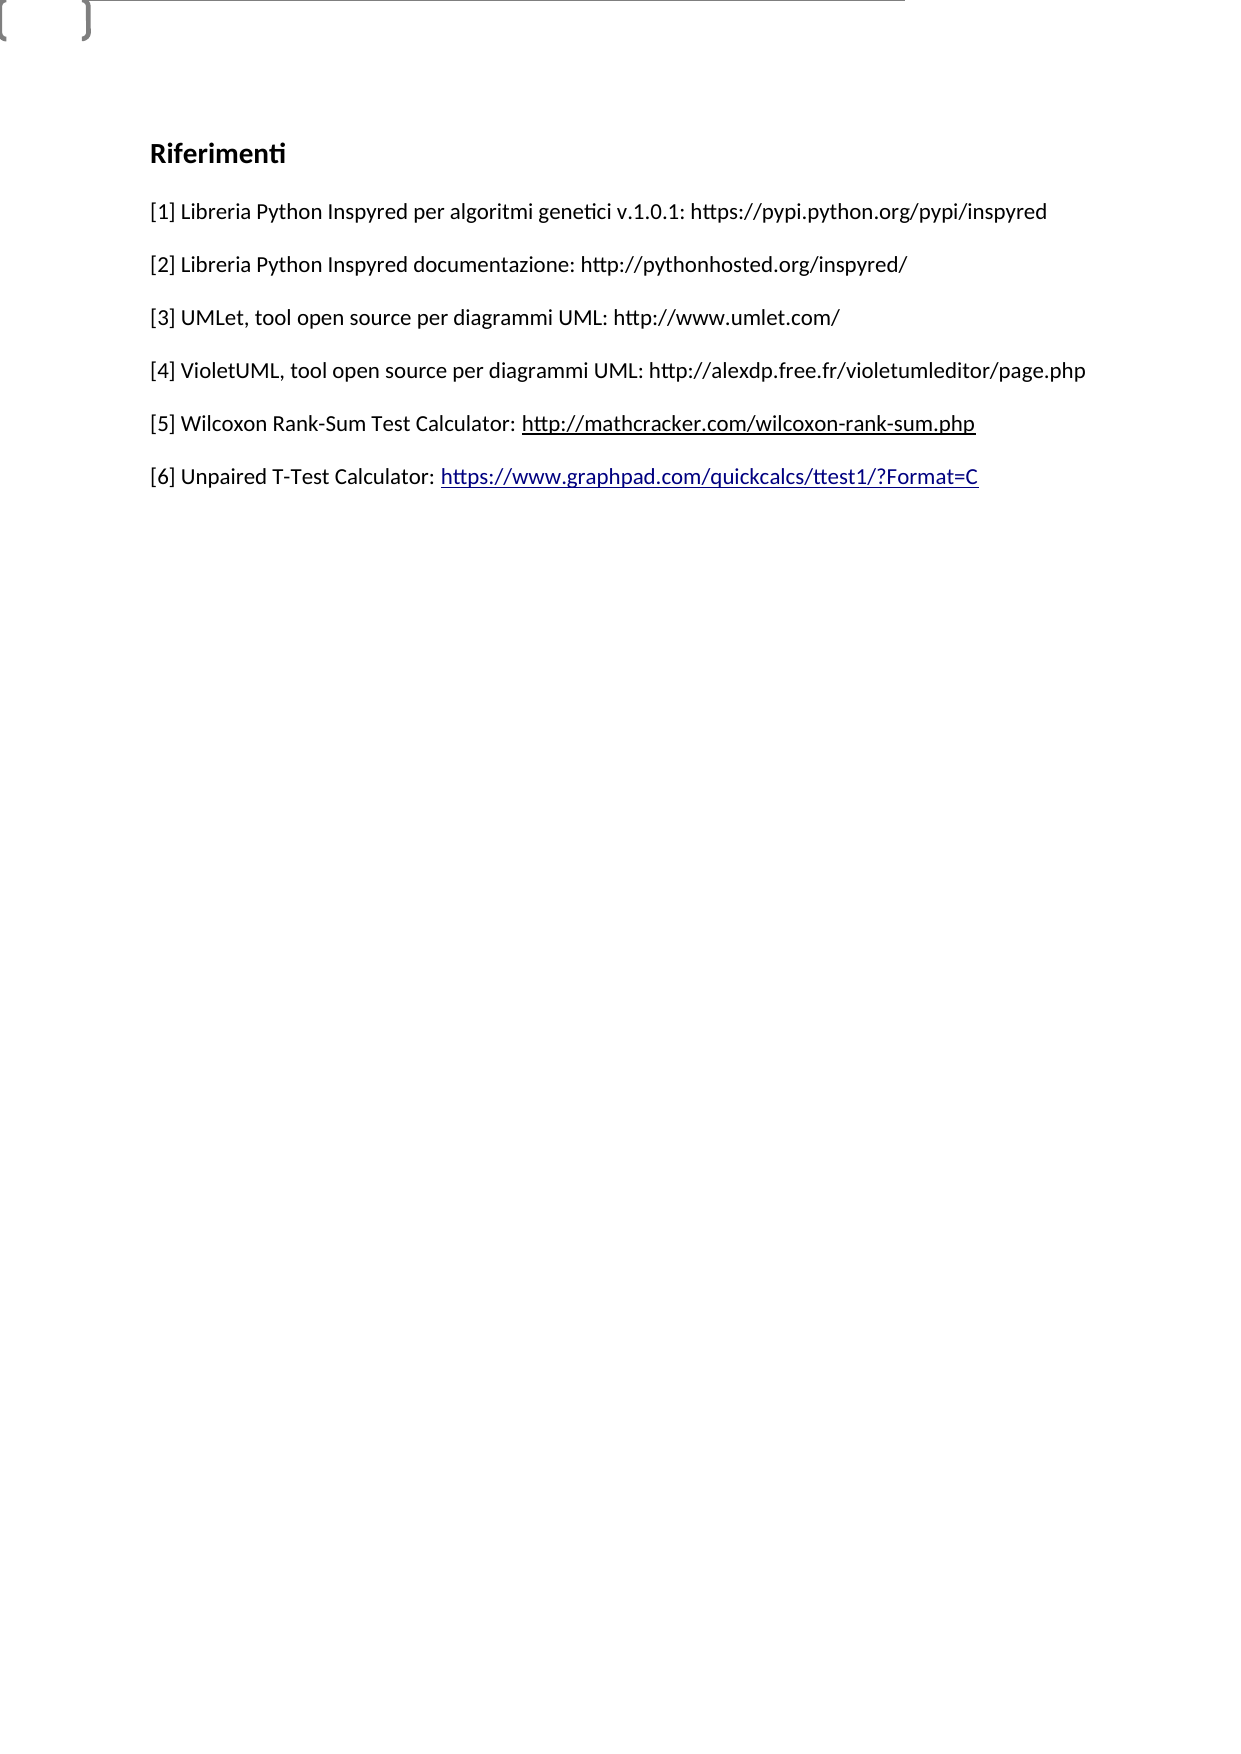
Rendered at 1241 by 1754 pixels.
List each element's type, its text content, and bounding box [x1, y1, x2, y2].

text [2] Libreria Python Inspyred documentazione: http://pythonhosted.org/inspyred/ [150, 250, 1090, 278]
text [3] UMLet, tool open source per diagrammi UML: http://www.umlet.com/ [150, 303, 1090, 331]
text [6] Unpaired T-Test Calculator: https://www.graphpad.com/quickcalcs/ttest1/?Format=C [150, 462, 1090, 490]
text Riferimenti [150, 136, 1090, 171]
text [4] VioletUML, tool open source per diagrammi UML: http://alexdp.free.fr/violetumleditor/page.php [150, 356, 1090, 384]
text [1] Libreria Python Inspyred per algoritmi genetici v.1.0.1: https://pypi.python.org/pypi/inspyred [150, 197, 1090, 225]
text [5] Wilcoxon Rank-Sum Test Calculator: http://mathcracker.com/wilcoxon-rank-sum.php [150, 409, 1090, 437]
